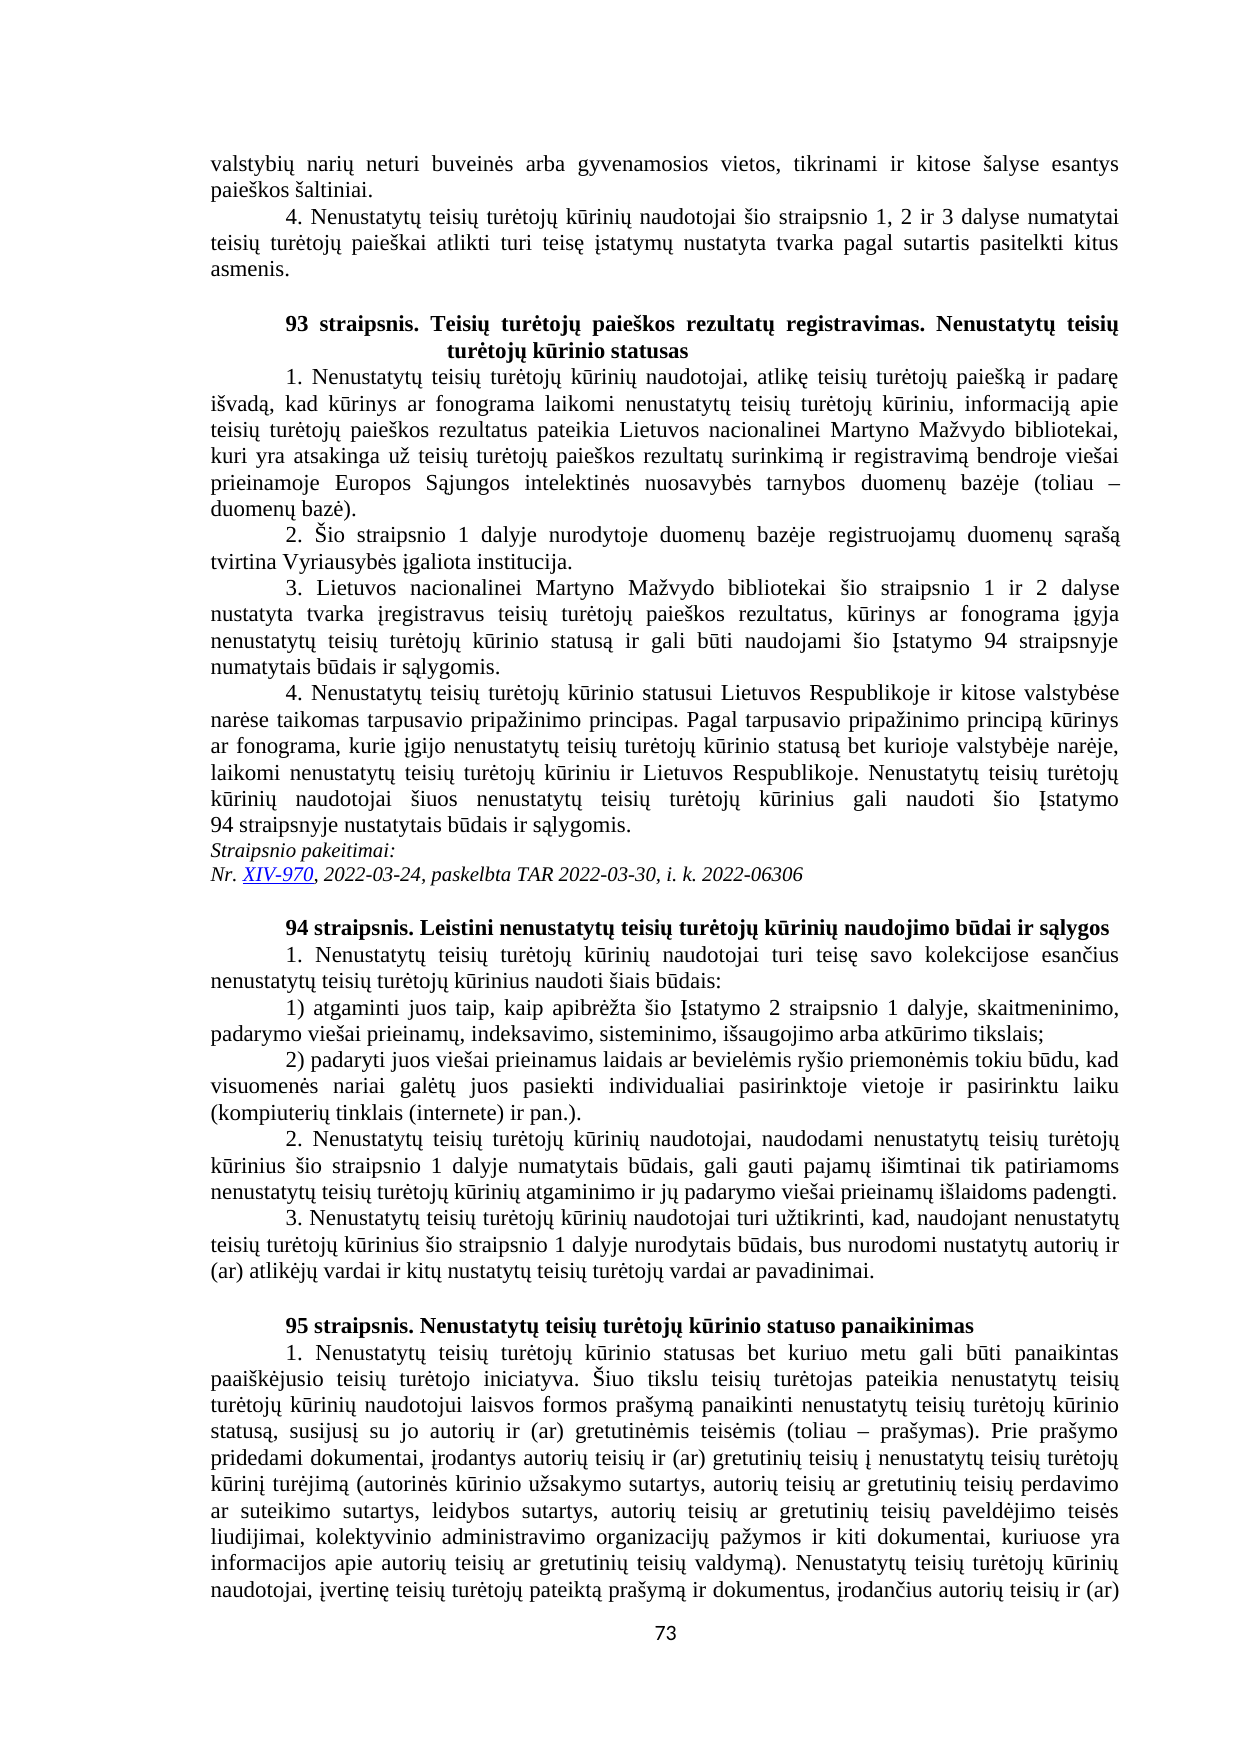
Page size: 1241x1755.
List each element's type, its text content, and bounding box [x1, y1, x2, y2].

text Straipsnio pakeitimai: [210, 838, 1120, 862]
text 1. Nenustatytų teisių turėtojų kūrinio statusas bet kuriuo metu gali būti panaikintas paaiškėjusio teisių turėtojo iniciatyva. Šiuo tikslu teisių turėtojas pateikia nenustatytų teisių turėtojų kūrinių naudotojui laisvos formos prašymą panaikinti nenustatytų teisių turėtojų kūrinio statusą, susijusį su jo autorių ir (ar) gretutinėmis teisėmis (toliau – prašymas). Prie prašymo pridedami dokumentai, įrodantys autorių teisių ir (ar) gretutinių teisių į nenustatytų teisių turėtojų kūrinį turėjimą (autorinės kūrinio užsakymo sutartys, autorių teisių ar gretutinių teisių perdavimo ar suteikimo sutartys, leidybos sutartys, autorių teisių ar gretutinių teisių paveldėjimo teisės liudijimai, kolektyvinio administravimo organizacijų pažymos ir kiti dokumentai, kuriuose yra informacijos apie autorių teisių ar gretutinių teisių valdymą). Nenustatytų teisių turėtojų kūrinių naudotojai, įvertinę teisių turėtojų pateiktą prašymą ir dokumentus, įrodančius autorių teisių ir (ar) [210, 1338, 1120, 1602]
text 94 straipsnis. Leistini nenustatytų teisių turėtojų kūrinių naudojimo būdai ir sąlygos [210, 914, 1120, 941]
text 95 straipsnis. Nenustatytų teisių turėtojų kūrinio statuso panaikinimas [210, 1312, 1120, 1338]
text Nr. XIV-970, 2022-03-24, paskelbta TAR 2022-03-30, i. k. 2022-06306 [210, 862, 1120, 886]
text 2. Nenustatytų teisių turėtojų kūrinių naudotojai, naudodami nenustatytų teisių turėtojų kūrinius šio straipsnio 1 dalyje numatytais būdais, gali gauti pajamų išimtinai tik patiriamoms nenustatytų teisių turėtojų kūrinių atgaminimo ir jų padarymo viešai prieinamų išlaidoms padengti. [210, 1125, 1120, 1204]
text 3. Nenustatytų teisių turėtojų kūrinių naudotojai turi užtikrinti, kad, naudojant nenustatytų teisių turėtojų kūrinius šio straipsnio 1 dalyje nurodytais būdais, bus nurodomi nustatytų autorių ir (ar) atlikėjų vardai ir kitų nustatytų teisių turėtojų vardai ar pavadinimai. [210, 1204, 1120, 1283]
text 2. Šio straipsnio 1 dalyje nurodytoje duomenų bazėje registruojamų duomenų sąrašą tvirtina Vyriausybės įgaliota institucija. [210, 521, 1120, 574]
text 1. Nenustatytų teisių turėtojų kūrinių naudotojai, atlikę teisių turėtojų paiešką ir padarę išvadą, kad kūrinys ar fonograma laikomi nenustatytų teisių turėtojų kūriniu, informaciją apie teisių turėtojų paieškos rezultatus pateikia Lietuvos nacionalinei Martyno Mažvydo bibliotekai, kuri yra atsakinga už teisių turėtojų paieškos rezultatų surinkimą ir registravimą bendroje viešai prieinamoje Europos Sąjungos intelektinės nuosavybės tarnybos duomenų bazėje (toliau – duomenų bazė). [210, 363, 1120, 521]
text 1) atgaminti juos taip, kaip apibrėžta šio Įstatymo 2 straipsnio 1 dalyje, skaitmeninimo, padarymo viešai prieinamų, indeksavimo, sisteminimo, išsaugojimo arba atkūrimo tikslais; [210, 993, 1120, 1046]
text 2) padaryti juos viešai prieinamus laidais ar bevielėmis ryšio priemonėmis tokiu būdu, kad visuomenės nariai galėtų juos pasiekti individualiai pasirinktoje vietoje ir pasirinktu laiku (kompiuterių tinklais (internete) ir pan.). [210, 1046, 1120, 1125]
text 93 straipsnis. Teisių turėtojų paieškos rezultatų registravimas. Nenustatytų teisių turėtojų kūrinio statusas [285, 311, 1120, 363]
text 4. Nenustatytų teisių turėtojų kūrinių naudotojai šio straipsnio 1, 2 ir 3 dalyse numatytai teisių turėtojų paieškai atlikti turi teisę įstatymų nustatyta tvarka pagal sutartis pasitelkti kitus asmenis. [210, 203, 1120, 282]
text 4. Nenustatytų teisių turėtojų kūrinio statusui Lietuvos Respublikoje ir kitose valstybėse narėse taikomas tarpusavio pripažinimo principas. Pagal tarpusavio pripažinimo principą kūrinys ar fonograma, kurie įgijo nenustatytų teisių turėtojų kūrinio statusą bet kurioje valstybėje narėje, laikomi nenustatytų teisių turėtojų kūriniu ir Lietuvos Respublikoje. Nenustatytų teisių turėtojų kūrinių naudotojai šiuos nenustatytų teisių turėtojų kūrinius gali naudoti šio Įstatymo 94 straipsnyje nustatytais būdais ir sąlygomis. [210, 679, 1120, 838]
text 3. Lietuvos nacionalinei Martyno Mažvydo bibliotekai šio straipsnio 1 ir 2 dalyse nustatyta tvarka įregistravus teisių turėtojų paieškos rezultatus, kūrinys ar fonograma įgyja nenustatytų teisių turėtojų kūrinio statusą ir gali būti naudojami šio Įstatymo 94 straipsnyje numatytais būdais ir sąlygomis. [210, 574, 1120, 679]
text 1. Nenustatytų teisių turėtojų kūrinių naudotojai turi teisę savo kolekcijose esančius nenustatytų teisių turėtojų kūrinius naudoti šiais būdais: [210, 941, 1120, 993]
text valstybių narių neturi buveinės arba gyvenamosios vietos, tikrinami ir kitose šalyse esantys paieškos šaltiniai. [210, 150, 1120, 203]
